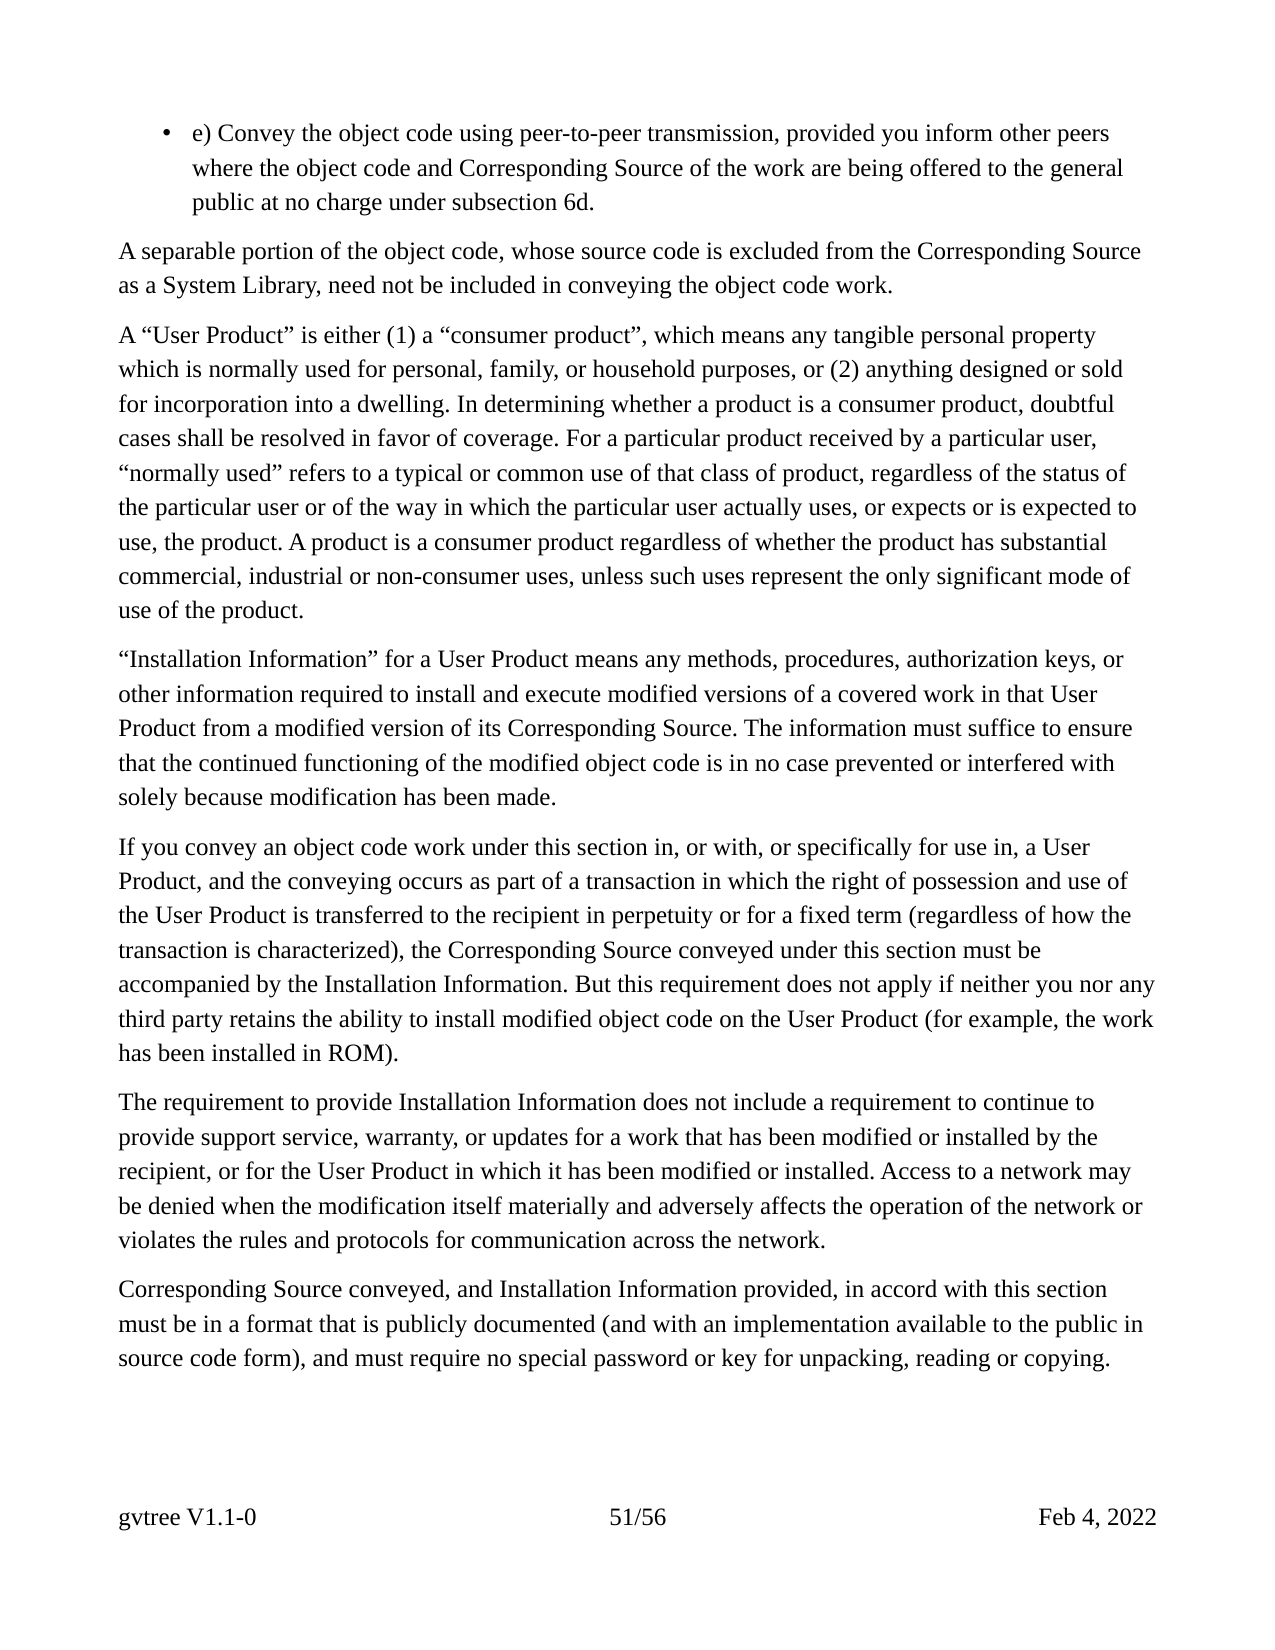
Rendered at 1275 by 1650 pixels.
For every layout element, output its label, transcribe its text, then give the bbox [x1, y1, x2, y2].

text If you convey an object code work under this section in, or with, or specifically for use in, a User Product, and the conveying occurs as part of a transaction in which the right of possession and use of the User Product is transferred to the recipient in perpetuity or for a fixed term (regardless of how the transaction is characterized), the Corresponding Source conveyed under this section must be accompanied by the Installation Information. But this requirement does not apply if neither you nor any third party retains the ability to install modified object code on the User Product (for example, the work has been installed in ROM). [118, 832, 1157, 1067]
text Corresponding Source conveyed, and Installation Information provided, in accord with this section must be in a format that is publicly documented (and with an implementation available to the public in source code form), and must require no special password or key for unpacking, reading or copying. [118, 1274, 1157, 1372]
text The requirement to provide Installation Information does not include a requirement to continue to provide support service, warranty, or updates for a work that has been modified or installed by the recipient, or for the User Product in which it has been modified or installed. Access to a network may be denied when the modification itself materially and adversely affects the operation of the network or violates the rules and protocols for communication across the network. [118, 1087, 1157, 1254]
text “Installation Information” for a User Product means any methods, procedures, authorization keys, or other information required to install and execute modified versions of a covered work in that User Product from a modified version of its Corresponding Source. The information must suffice to ensure that the continued functioning of the modified object code is in no case prevented or interfered with solely because modification has been made. [118, 644, 1157, 811]
text A “User Product” is either (1) a “consumer product”, which means any tangible personal property which is normally used for personal, family, or household purposes, or (2) anything designed or sold for incorporation into a dwelling. In determining whether a product is a consumer product, doubtful cases shall be resolved in favor of coverage. For a particular product received by a particular user, “normally used” refers to a typical or common use of that class of product, regardless of the status of the particular user or of the way in which the particular user actually uses, or expects or is expected to use, the product. A product is a consumer product regardless of whether the product has substantial commercial, industrial or non-consumer uses, unless such uses represent the only significant mode of use of the product. [118, 320, 1157, 624]
text A separable portion of the object code, whose source code is excluded from the Corresponding Source as a System Library, need not be included in conveying the object code work. [118, 236, 1157, 299]
list e) Convey the object code using peer-to-peer transmission, provided you inform other peers where the object code and Corresponding Source of the work are being offered to the general public at no charge under subsection 6d. [162, 118, 1157, 216]
